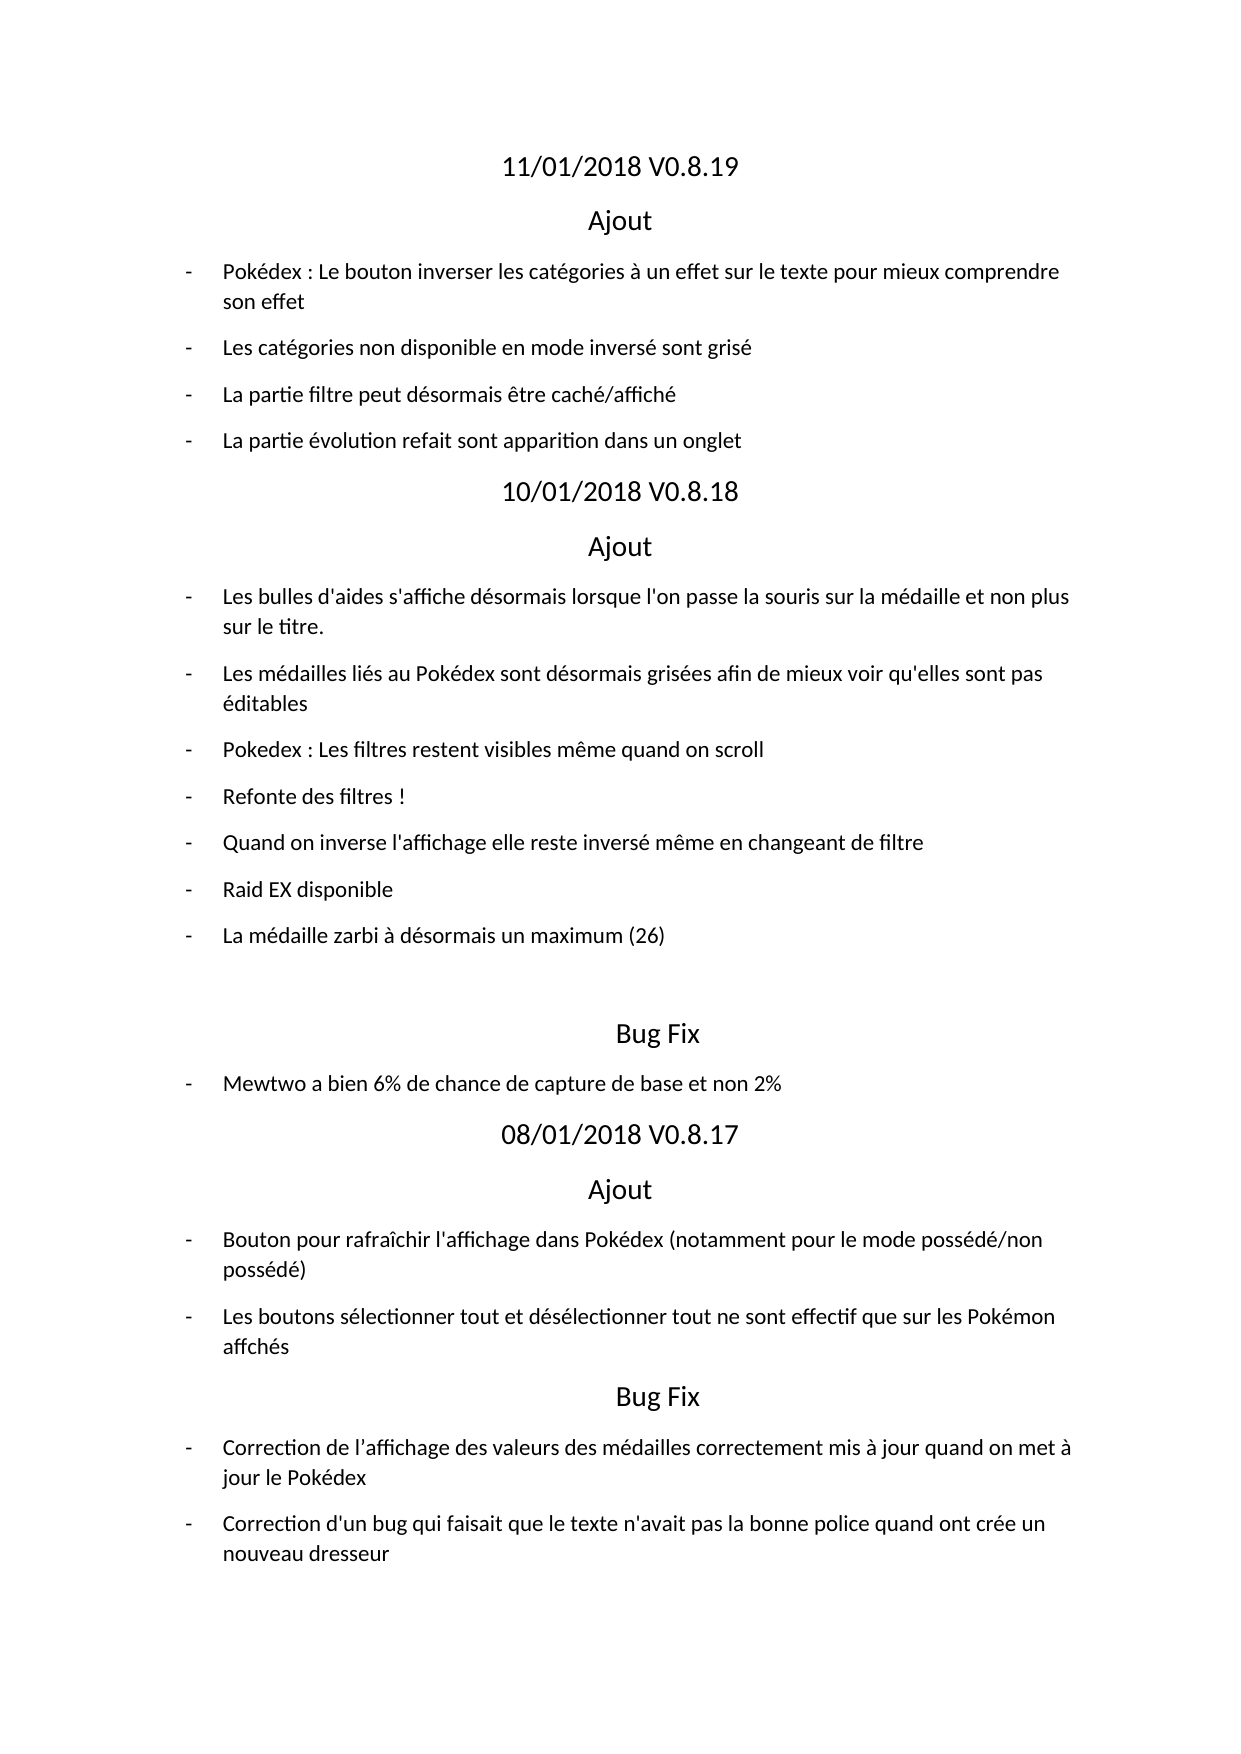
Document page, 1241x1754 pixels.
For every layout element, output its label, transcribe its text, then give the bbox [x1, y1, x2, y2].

text Ajout [148, 202, 1093, 238]
list Bug Fix [185, 1015, 1093, 1050]
list Les catégories non disponible en mode inversé sont grisé [185, 333, 1093, 361]
list Les bulles d'aides s'affiche désormais lorsque l'on passe la souris sur la médaille et non plus sur le titre. [185, 582, 1093, 640]
list Raid EX disponible [185, 875, 1093, 903]
list Mewtwo a bien 6% de chance de capture de base et non 2% [185, 1069, 1093, 1097]
list Les boutons sélectionner tout et désélectionner tout ne sont effectif que sur les Pokémon affchés [185, 1302, 1093, 1360]
list Pokedex : Les filtres restent visibles même quand on scroll [185, 735, 1093, 763]
list Les médailles liés au Pokédex sont désormais grisées afin de mieux voir qu'elles sont pas éditables [185, 659, 1093, 717]
list Bug Fix [185, 1378, 1093, 1414]
list La partie filtre peut désormais être caché/affiché [185, 380, 1093, 408]
list Refonte des filtres ! [185, 782, 1093, 810]
text 08/01/2018 V0.8.17 [148, 1116, 1093, 1152]
list Correction d'un bug qui faisait que le texte n'avait pas la bonne police quand ont crée un nouveau dresseur [185, 1509, 1093, 1567]
text 10/01/2018 V0.8.18 [148, 473, 1093, 509]
list La médaille zarbi à désormais un maximum (26) [185, 922, 1093, 950]
list Bouton pour rafraîchir l'affichage dans Pokédex (notamment pour le mode possédé/non possédé) [185, 1225, 1093, 1283]
text Ajout [148, 1171, 1093, 1206]
text Ajout [148, 528, 1093, 563]
list La partie évolution refait sont apparition dans un onglet [185, 427, 1093, 454]
list Correction de l’affichage des valeurs des médailles correctement mis à jour quand on met à jour le Pokédex [185, 1433, 1093, 1491]
text 11/01/2018 V0.8.19 [148, 148, 1093, 183]
list Pokédex : Le bouton inverser les catégories à un effet sur le texte pour mieux comprendre son effet [185, 257, 1093, 315]
list Quand on inverse l'affichage elle reste inversé même en changeant de filtre [185, 828, 1093, 857]
